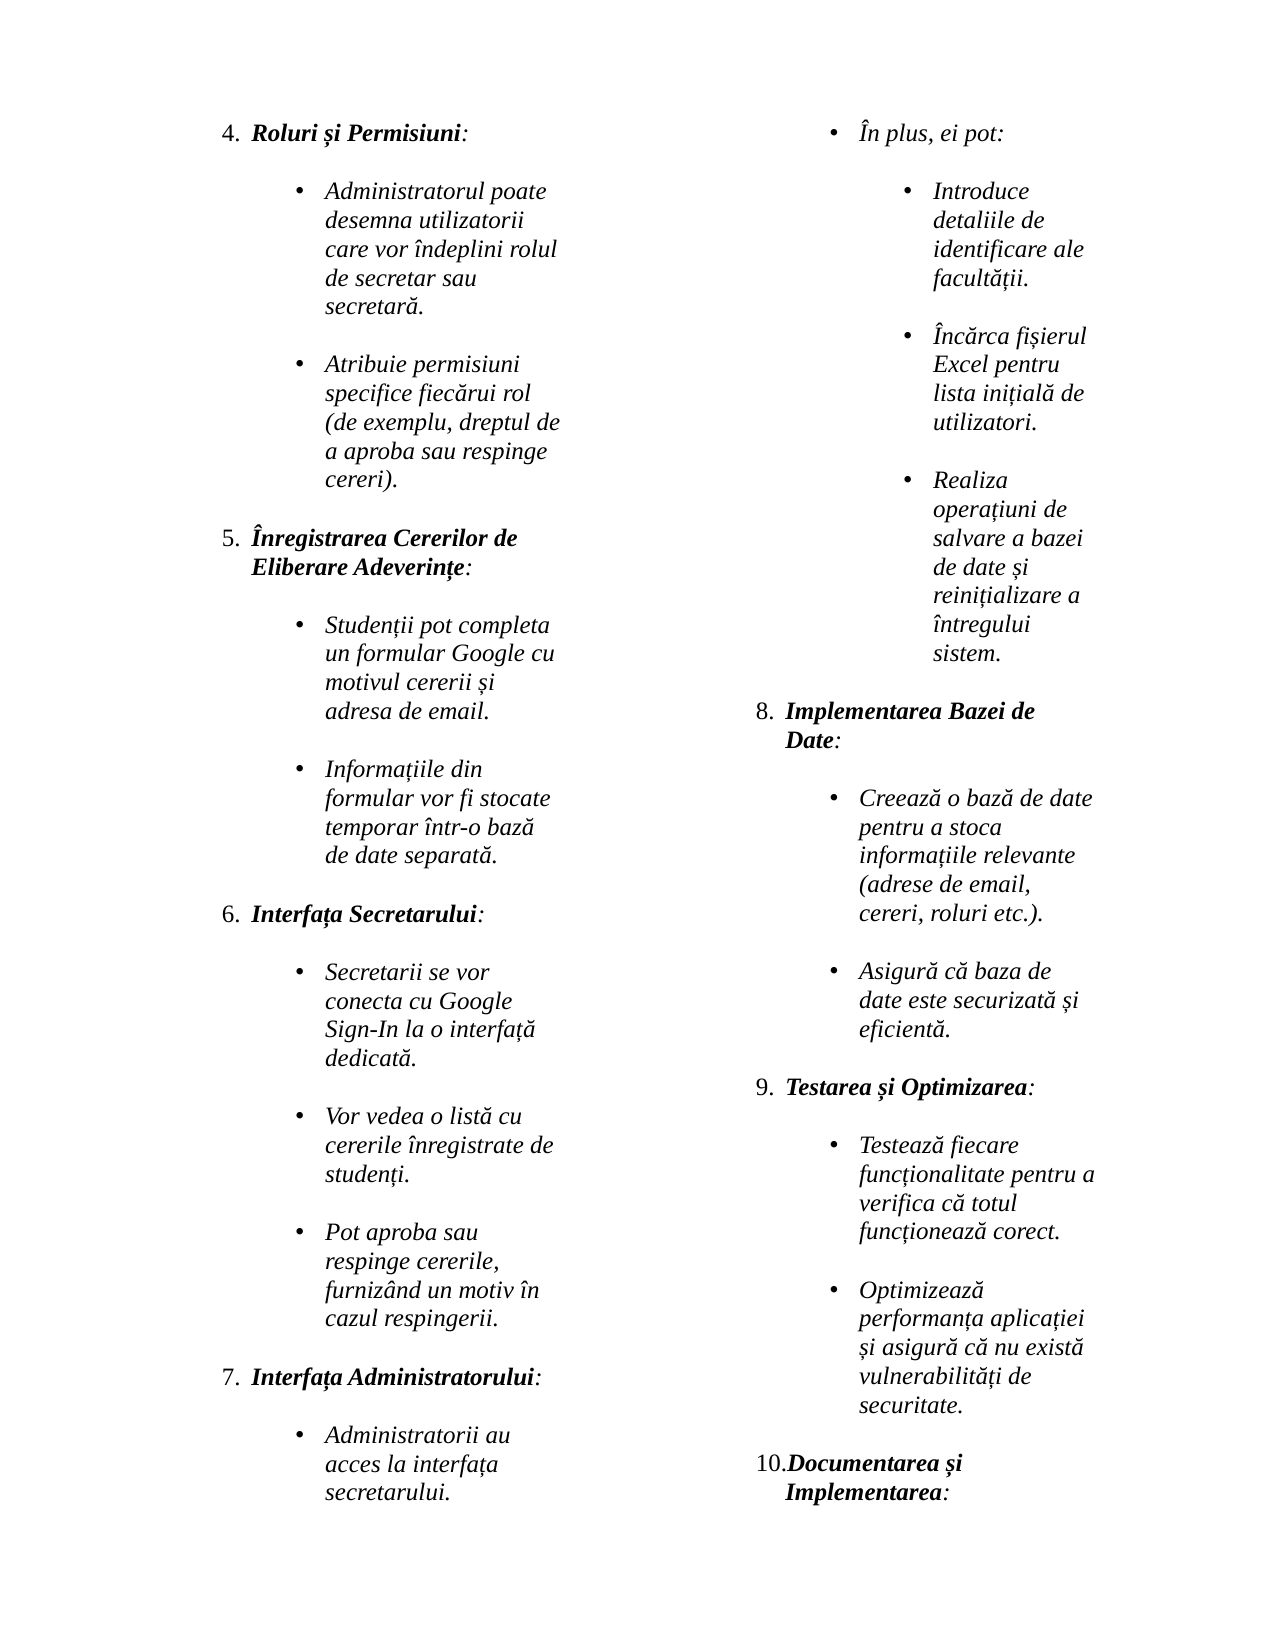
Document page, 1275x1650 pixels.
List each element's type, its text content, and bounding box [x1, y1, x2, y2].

list Interfața Administratorului: [222, 1362, 564, 1390]
list Testarea și Optimizarea: [756, 1072, 1098, 1101]
list Secretarii se vor conecta cu Google Sign-In la o interfață dedicată. [295, 957, 564, 1072]
list Implementarea Bazei de Date: [756, 696, 1098, 753]
list Înregistrarea Cererilor de Eliberare Adeverințe: [222, 523, 564, 580]
list Pot aproba sau respinge cererile, furnizând un motiv în cazul respingerii. [295, 1217, 564, 1332]
list Interfața Secretarului: [222, 899, 564, 927]
list Administratorul poate desemna utilizatorii care vor îndeplini rolul de secretar sau secretară. [295, 176, 564, 320]
list Documentarea și Implementarea: [756, 1448, 1098, 1505]
list Optimizează performanța aplicației și asigură că nu există vulnerabilități de securitate. [829, 1275, 1098, 1418]
list Informațiile din formular vor fi stocate temporar într-o bază de date separată. [295, 754, 564, 869]
list Încărca fișierul Excel pentru lista inițială de utilizatori. [903, 321, 1098, 436]
list Atribuie permisiuni specifice fiecărui rol (de exemplu, dreptul de a aproba sau respinge cereri). [295, 349, 564, 493]
list Administratorii au acces la interfața secretarului. [295, 1420, 564, 1506]
list Studenții pot completa un formular Google cu motivul cererii și adresa de email. [295, 610, 564, 725]
list În plus, ei pot: [829, 118, 1098, 147]
list Asigură că baza de date este securizată și eficientă. [829, 956, 1098, 1042]
list Roluri și Permisiuni: [222, 118, 564, 147]
list Introduce detaliile de identificare ale facultății. [903, 176, 1098, 291]
list Vor vedea o listă cu cererile înregistrate de studenți. [295, 1101, 564, 1188]
list Testează fiecare funcționalitate pentru a verifica că totul funcționează corect. [829, 1130, 1098, 1245]
list Realiza operațiuni de salvare a bazei de date și reinițializare a întregului sistem. [903, 465, 1098, 667]
list Creează o bază de date pentru a stoca informațiile relevante (adrese de email, cereri, roluri etc.). [829, 783, 1098, 927]
